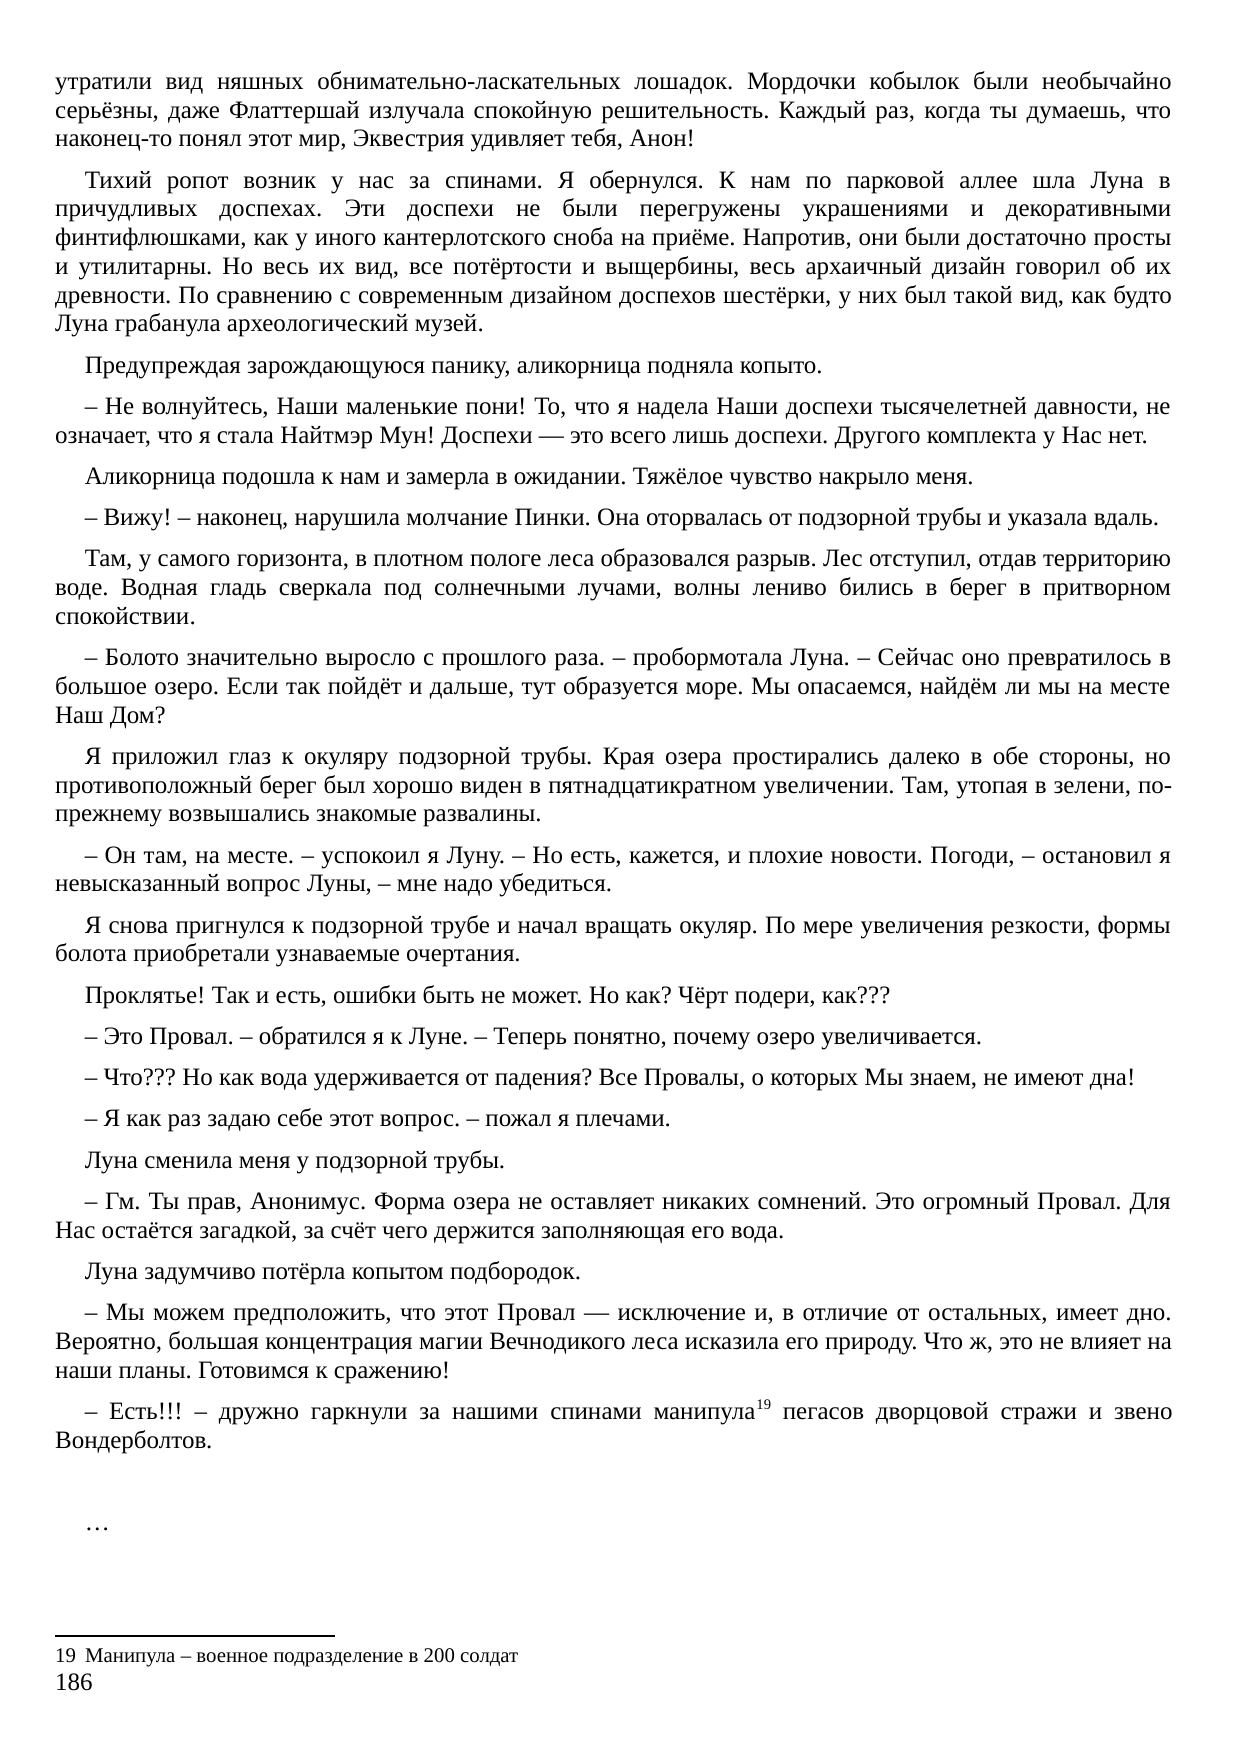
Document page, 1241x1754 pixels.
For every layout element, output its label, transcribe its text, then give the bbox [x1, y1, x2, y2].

text – Есть!!! – дружно гаркнули за нашими спинами манипула пегасов дворцовой стражи и звено Вондерболтов. [55, 1396, 1173, 1453]
text Тихий ропот возник у нас за спинами. Я обернулся. К нам по парковой аллее шла Луна в причудливых доспехах. Эти доспехи не были перегружены украшениями и декоративными финтифлюшками, как у иного кантерлотского сноба на приёме. Напротив, они были достаточно просты и утилитарны. Но весь их вид, все потёртости и выщербины, весь архаичный дизайн говорил об их древности. По сравнению с современным дизайном доспехов шестёрки, у них был такой вид, как будто Луна грабанула археологический музей. [55, 165, 1173, 337]
text – Он там, на месте. – успокоил я Луну. – Но есть, кажется, и плохие новости. Погоди, – остановил я невысказанный вопрос Луны, – мне надо убедиться. [55, 840, 1173, 897]
text – Мы можем предположить, что этот Провал — исключение и, в отличие от остальных, имеет дно. Вероятно, большая концентрация магии Вечнодикого леса исказила его природу. Что ж, это не влияет на наши планы. Готовимся к сражению! [55, 1297, 1173, 1383]
text Проклятье! Так и есть, ошибки быть не может. Но как? Чёрт подери, как??? [55, 980, 1173, 1008]
text Я приложил глаз к окуляру подзорной трубы. Края озера простирались далеко в обе стороны, но противоположный берег был хорошо виден в пятнадцатикратном увеличении. Там, утопая в зелени, по-прежнему возвышались знакомые развалины. [55, 741, 1173, 827]
text Аликорница подошла к нам и замерла в ожидании. Тяжёлое чувство накрыло меня. [55, 461, 1173, 490]
text … [55, 1507, 1173, 1536]
text утратили вид няшных обнимательно-ласкательных лошадок. Мордочки кобылок были необычайно серьёзны, даже Флаттершай излучала спокойную решительность. Каждый раз, когда ты думаешь, что наконец-то понял этот мир, Эквестрия удивляет тебя, Анон! [55, 66, 1173, 152]
text – Это Провал. – обратился я к Луне. – Теперь понятно, почему озеро увеличивается. [55, 1021, 1173, 1050]
text Там, у самого горизонта, в плотном пологе леса образовался разрыв. Лес отступил, отдав территорию воде. Водная гладь сверкала под солнечными лучами, волны лениво бились в берег в притворном спокойствии. [55, 543, 1173, 630]
text Манипула – военное подразделение в 200 солдат [55, 1642, 1173, 1667]
text – Болото значительно выросло с прошлого раза. – пробормотала Луна. – Сейчас оно превратилось в большое озеро. Если так пойдёт и дальше, тут образуется море. Мы опасаемся, найдём ли мы на месте Наш Дом? [55, 642, 1173, 728]
text – Гм. Ты прав, Анонимус. Форма озера не оставляет никаких сомнений. Это огромный Провал. Для Нас остаётся загадкой, за счёт чего держится заполняющая его вода. [55, 1186, 1173, 1243]
text – Вижу! – наконец, нарушила молчание Пинки. Она оторвалась от подзорной трубы и указала вдаль. [55, 502, 1173, 531]
text – Что??? Но как вода удерживается от падения? Все Провалы, о которых Мы знаем, не имеют дна! [55, 1062, 1173, 1091]
text Предупреждая зарождающуюся панику, аликорница подняла копыто. [55, 350, 1173, 378]
text Луна задумчиво потёрла копытом подбородок. [55, 1256, 1173, 1285]
text – Не волнуйтесь, Наши маленькие пони! То, что я надела Наши доспехи тысячелетней давности, не означает, что я стала Найтмэр Мун! Доспехи — это всего лишь доспехи. Другого комплекта у Нас нет. [55, 391, 1173, 448]
text Луна сменила меня у подзорной трубы. [55, 1145, 1173, 1173]
text Я снова пригнулся к подзорной трубе и начал вращать окуляр. По мере увеличения резкости, формы болота приобретали узнаваемые очертания. [55, 910, 1173, 967]
text – Я как раз задаю себе этот вопрос. – пожал я плечами. [55, 1103, 1173, 1132]
